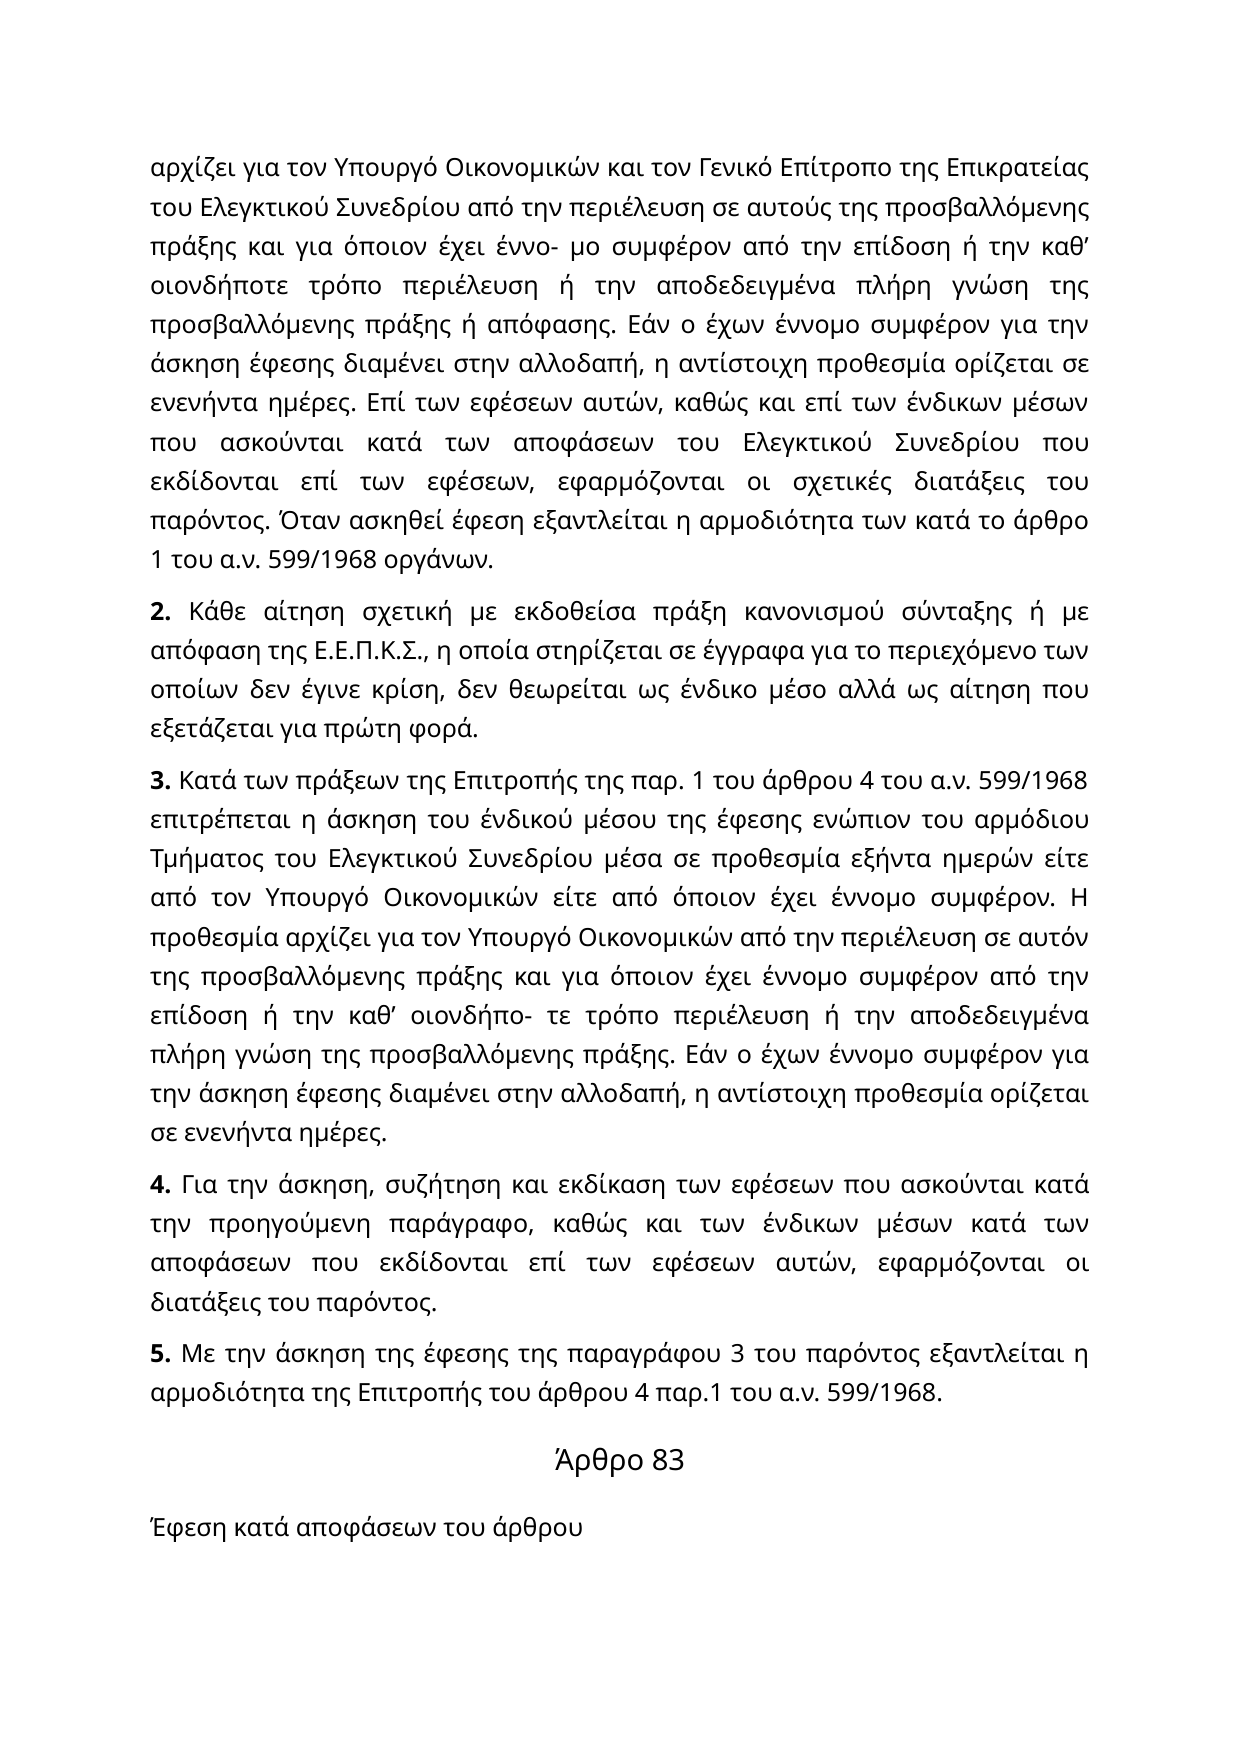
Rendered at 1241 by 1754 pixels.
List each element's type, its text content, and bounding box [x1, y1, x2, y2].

subtitle Άρθρο 83 [150, 1439, 1090, 1479]
text 4. Για την άσκηση, συζήτηση και εκδίκαση των εφέσεων που ασκούνται κατά την προηγούμενη παράγραφο, καθώς και των ένδικων μέσων κατά των αποφάσεων που εκδίδονται επί των εφέσεων αυτών, εφαρμόζονται οι διατάξεις του παρόντος. [150, 1167, 1090, 1318]
text αρχίζει για τον Υπουργό Οικονομικών και τον Γενικό Επίτροπο της Επικρατείας του Ελεγκτικού Συνεδρίου από την περιέλευση σε αυτούς της προσβαλλόμενης πράξης και για όποιον έχει έννο- μο συμφέρον από την επίδοση ή την καθ’ οιονδήποτε τρόπο περιέλευση ή την αποδεδειγμένα πλήρη γνώση της προσβαλλόμενης πράξης ή απόφασης. Εάν ο έχων έννομο συμφέρον για την άσκηση έφεσης διαμένει στην αλλοδαπή, η αντίστοιχη προθεσμία ορίζεται σε ενενήντα ημέρες. Επί των εφέσεων αυτών, καθώς και επί των ένδικων μέσων που ασκούνται κατά των αποφάσεων του Ελεγκτικού Συνεδρίου που εκδίδονται επί των εφέσεων, εφαρμόζονται οι σχετικές διατάξεις του παρόντος. Όταν ασκηθεί έφεση εξαντλείται η αρμοδιότητα των κατά το άρθρο 1 του α.ν. 599/1968 οργάνων. [150, 150, 1090, 576]
text Έφεση κατά αποφάσεων του άρθρου [150, 1510, 1090, 1544]
text 2. Κάθε αίτηση σχετική με εκδοθείσα πράξη κανονισμού σύνταξης ή με απόφαση της Ε.Ε.Π.Κ.Σ., η οποία στηρίζεται σε έγγραφα για το περιεχόμενο των οποίων δεν έγινε κρίση, δεν θεωρείται ως ένδικο μέσο αλλά ως αίτηση που εξετάζεται για πρώτη φορά. [150, 593, 1090, 745]
text 3. Κατά των πράξεων της Επιτροπής της παρ. 1 του άρθρου 4 του α.ν. 599/1968 επιτρέπεται η άσκηση του ένδικού μέσου της έφεσης ενώπιον του αρμόδιου Τμήματος του Ελεγκτικού Συνεδρίου μέσα σε προθεσμία εξήντα ημερών είτε από τον Υπουργό Οικονομικών είτε από όποιον έχει έννομο συμφέρον. Η προθεσμία αρχίζει για τον Υπουργό Οικονομικών από την περιέλευση σε αυτόν της προσβαλλόμενης πράξης και για όποιον έχει έννομο συμφέρον από την επίδοση ή την καθ’ οιονδήπο- τε τρόπο περιέλευση ή την αποδεδειγμένα πλήρη γνώση της προσβαλλόμενης πράξης. Εάν ο έχων έννομο συμφέρον για την άσκηση έφεσης διαμένει στην αλλοδαπή, η αντίστοιχη προθεσμία ορίζεται σε ενενήντα ημέρες. [150, 762, 1090, 1149]
text 5. Με την άσκηση της έφεσης της παραγράφου 3 του παρόντος εξαντλείται η αρμοδιότητα της Επιτροπής του άρθρου 4 παρ.1 του α.ν. 599/1968. [150, 1336, 1090, 1409]
